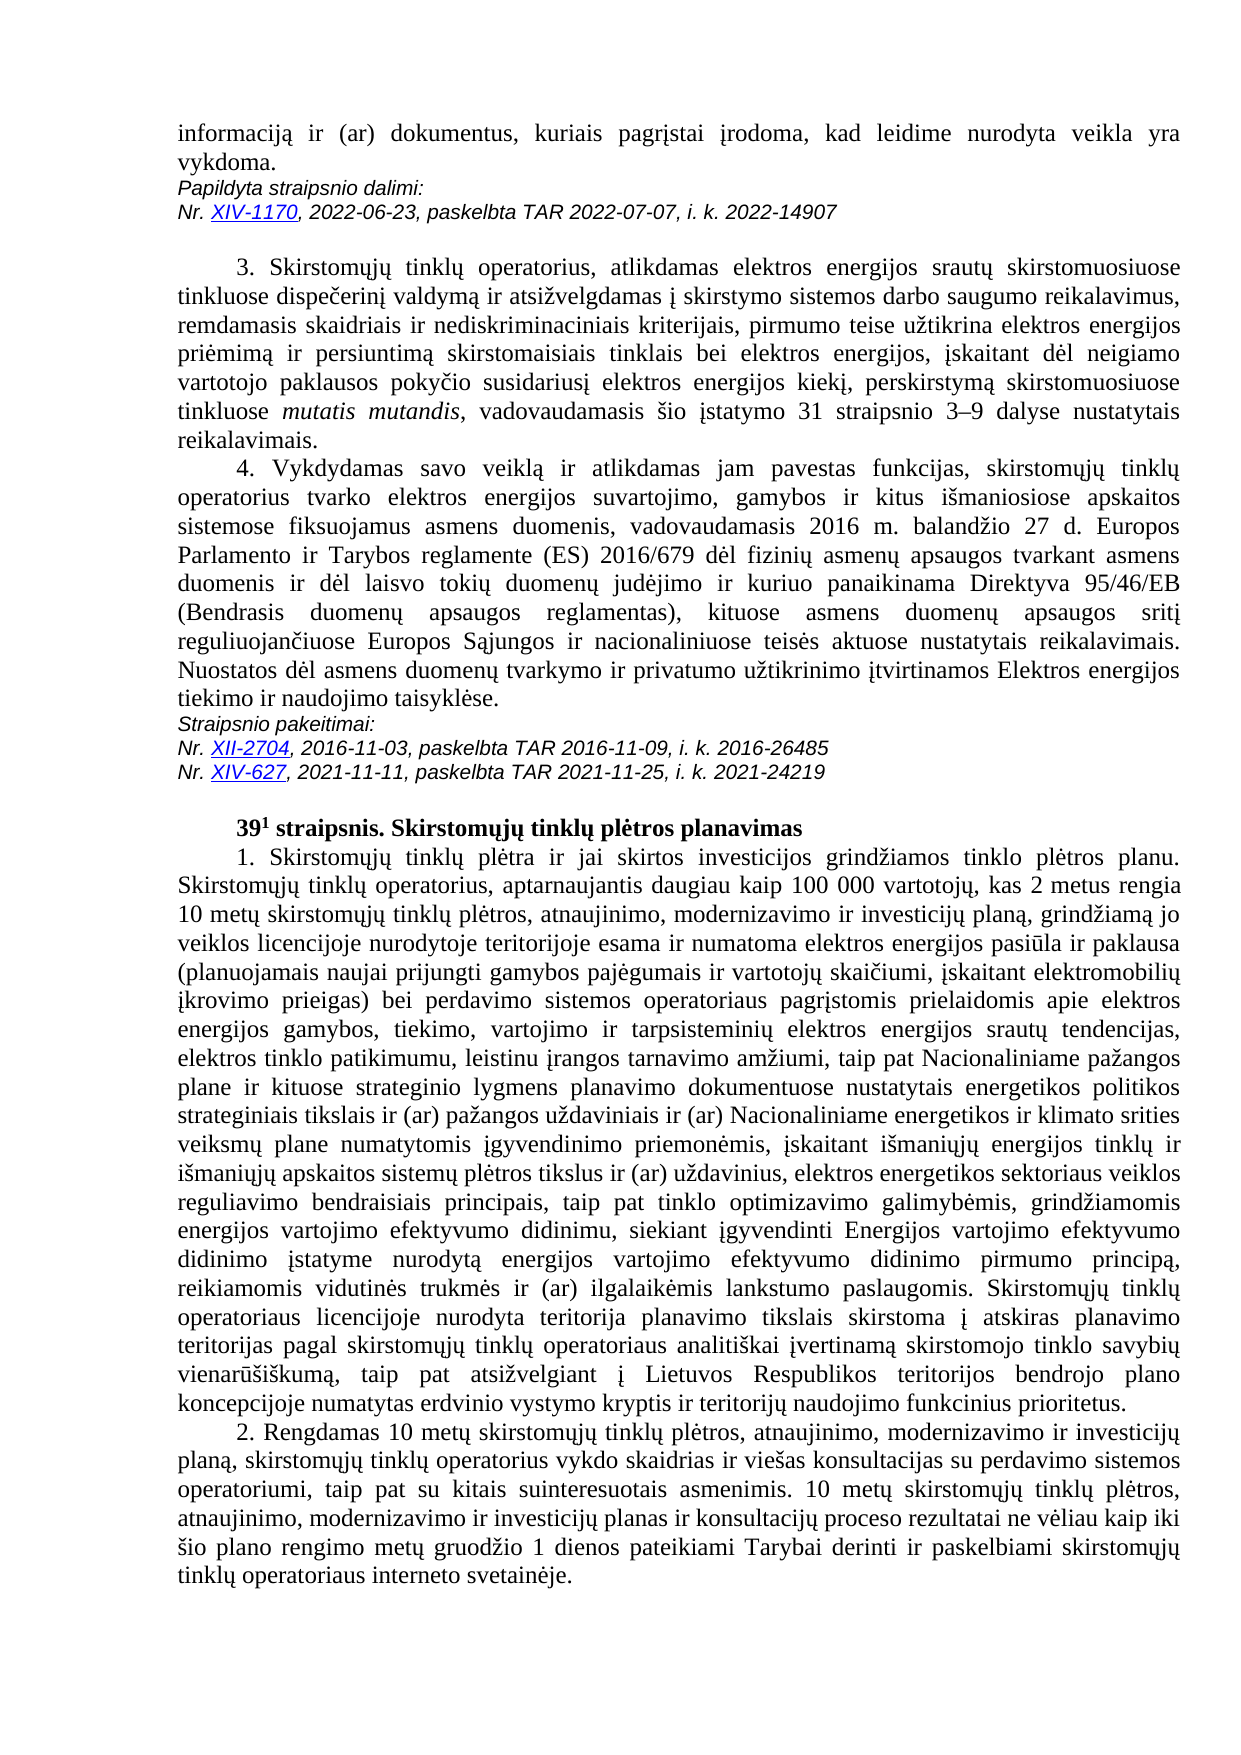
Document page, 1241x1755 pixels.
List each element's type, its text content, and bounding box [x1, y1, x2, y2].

text Nr. XII-2704, 2016-11-03, paskelbta TAR 2016-11-09, i. k. 2016-26485 [177, 736, 1181, 760]
text 3. Skirstomųjų tinklų operatorius, atlikdamas elektros energijos srautų skirstomuosiuose tinkluose dispečerinį valdymą ir atsižvelgdamas į skirstymo sistemos darbo saugumo reikalavimus, remdamasis skaidriais ir nediskriminaciniais kriterijais, pirmumo teise užtikrina elektros energijos priėmimą ir persiuntimą skirstomaisiais tinklais bei elektros energijos, įskaitant dėl neigiamo vartotojo paklausos pokyčio susidariusį elektros energijos kiekį, perskirstymą skirstomuosiuose tinkluose mutatis mutandis, vadovaudamasis šio įstatymo 31 straipsnio 3–9 dalyse nustatytais reikalavimais. [177, 252, 1181, 453]
text 4. Vykdydamas savo veiklą ir atlikdamas jam pavestas funkcijas, skirstomųjų tinklų operatorius tvarko elektros energijos suvartojimo, gamybos ir kitus išmaniosiose apskaitos sistemose fiksuojamus asmens duomenis, vadovaudamasis 2016 m. balandžio 27 d. Europos Parlamento ir Tarybos reglamente (ES) 2016/679 dėl fizinių asmenų apsaugos tvarkant asmens duomenis ir dėl laisvo tokių duomenų judėjimo ir kuriuo panaikinama Direktyva 95/46/EB (Bendrasis duomenų apsaugos reglamentas), kituose asmens duomenų apsaugos sritį reguliuojančiuose Europos Sąjungos ir nacionaliniuose teisės aktuose nustatytais reikalavimais. Nuostatos dėl asmens duomenų tvarkymo ir privatumo užtikrinimo įtvirtinamos Elektros energijos tiekimo ir naudojimo taisyklėse. [177, 453, 1181, 712]
text Nr. XIV-627, 2021-11-11, paskelbta TAR 2021-11-25, i. k. 2021-24219 [177, 760, 1181, 784]
text Nr. XIV-1170, 2022-06-23, paskelbta TAR 2022-07-07, i. k. 2022-14907 [177, 199, 1181, 223]
text 1. Skirstomųjų tinklų plėtra ir jai skirtos investicijos grindžiamos tinklo plėtros planu. Skirstomųjų tinklų operatorius, aptarnaujantis daugiau kaip 100 000 vartotojų, kas 2 metus rengia 10 metų skirstomųjų tinklų plėtros, atnaujinimo, modernizavimo ir investicijų planą, grindžiamą jo veiklos licencijoje nurodytoje teritorijoje esama ir numatoma elektros energijos pasiūla ir paklausa (planuojamais naujai prijungti gamybos pajėgumais ir vartotojų skaičiumi, įskaitant elektromobilių įkrovimo prieigas) bei perdavimo sistemos operatoriaus pagrįstomis prielaidomis apie elektros energijos gamybos, tiekimo, vartojimo ir tarpsisteminių elektros energijos srautų tendencijas, elektros tinklo patikimumu, leistinu įrangos tarnavimo amžiumi, taip pat Nacionaliniame pažangos plane ir kituose strateginio lygmens planavimo dokumentuose nustatytais energetikos politikos strateginiais tikslais ir (ar) pažangos uždaviniais ir (ar) Nacionaliniame energetikos ir klimato srities veiksmų plane numatytomis įgyvendinimo priemonėmis, įskaitant išmaniųjų energijos tinklų ir išmaniųjų apskaitos sistemų plėtros tikslus ir (ar) uždavinius, elektros energetikos sektoriaus veiklos reguliavimo bendraisiais principais, taip pat tinklo optimizavimo galimybėmis, grindžiamomis energijos vartojimo efektyvumo didinimu, siekiant įgyvendinti Energijos vartojimo efektyvumo didinimo įstatyme nurodytą energijos vartojimo efektyvumo didinimo pirmumo principą, reikiamomis vidutinės trukmės ir (ar) ilgalaikėmis lankstumo paslaugomis. Skirstomųjų tinklų operatoriaus licencijoje nurodyta teritorija planavimo tikslais skirstoma į atskiras planavimo teritorijas pagal skirstomųjų tinklų operatoriaus analitiškai įvertinamą skirstomojo tinklo savybių vienarūšiškumą, taip pat atsižvelgiant į Lietuvos Respublikos teritorijos bendrojo plano koncepcijoje numatytas erdvinio vystymo kryptis ir teritorijų naudojimo funkcinius prioritetus. [177, 842, 1181, 1417]
text informaciją ir (ar) dokumentus, kuriais pagrįstai įrodoma, kad leidime nurodyta veikla yra vykdoma. [177, 118, 1181, 176]
text 391 straipsnis. Skirstomųjų tinklų plėtros planavimas [177, 813, 1181, 842]
text 2. Rengdamas 10 metų skirstomųjų tinklų plėtros, atnaujinimo, modernizavimo ir investicijų planą, skirstomųjų tinklų operatorius vykdo skaidrias ir viešas konsultacijas su perdavimo sistemos operatoriumi, taip pat su kitais suinteresuotais asmenimis. 10 metų skirstomųjų tinklų plėtros, atnaujinimo, modernizavimo ir investicijų planas ir konsultacijų proceso rezultatai ne vėliau kaip iki šio plano rengimo metų gruodžio 1 dienos pateikiami Tarybai derinti ir paskelbiami skirstomųjų tinklų operatoriaus interneto svetainėje. [177, 1417, 1181, 1589]
text Papildyta straipsnio dalimi: [177, 176, 1181, 199]
text Straipsnio pakeitimai: [177, 712, 1181, 736]
